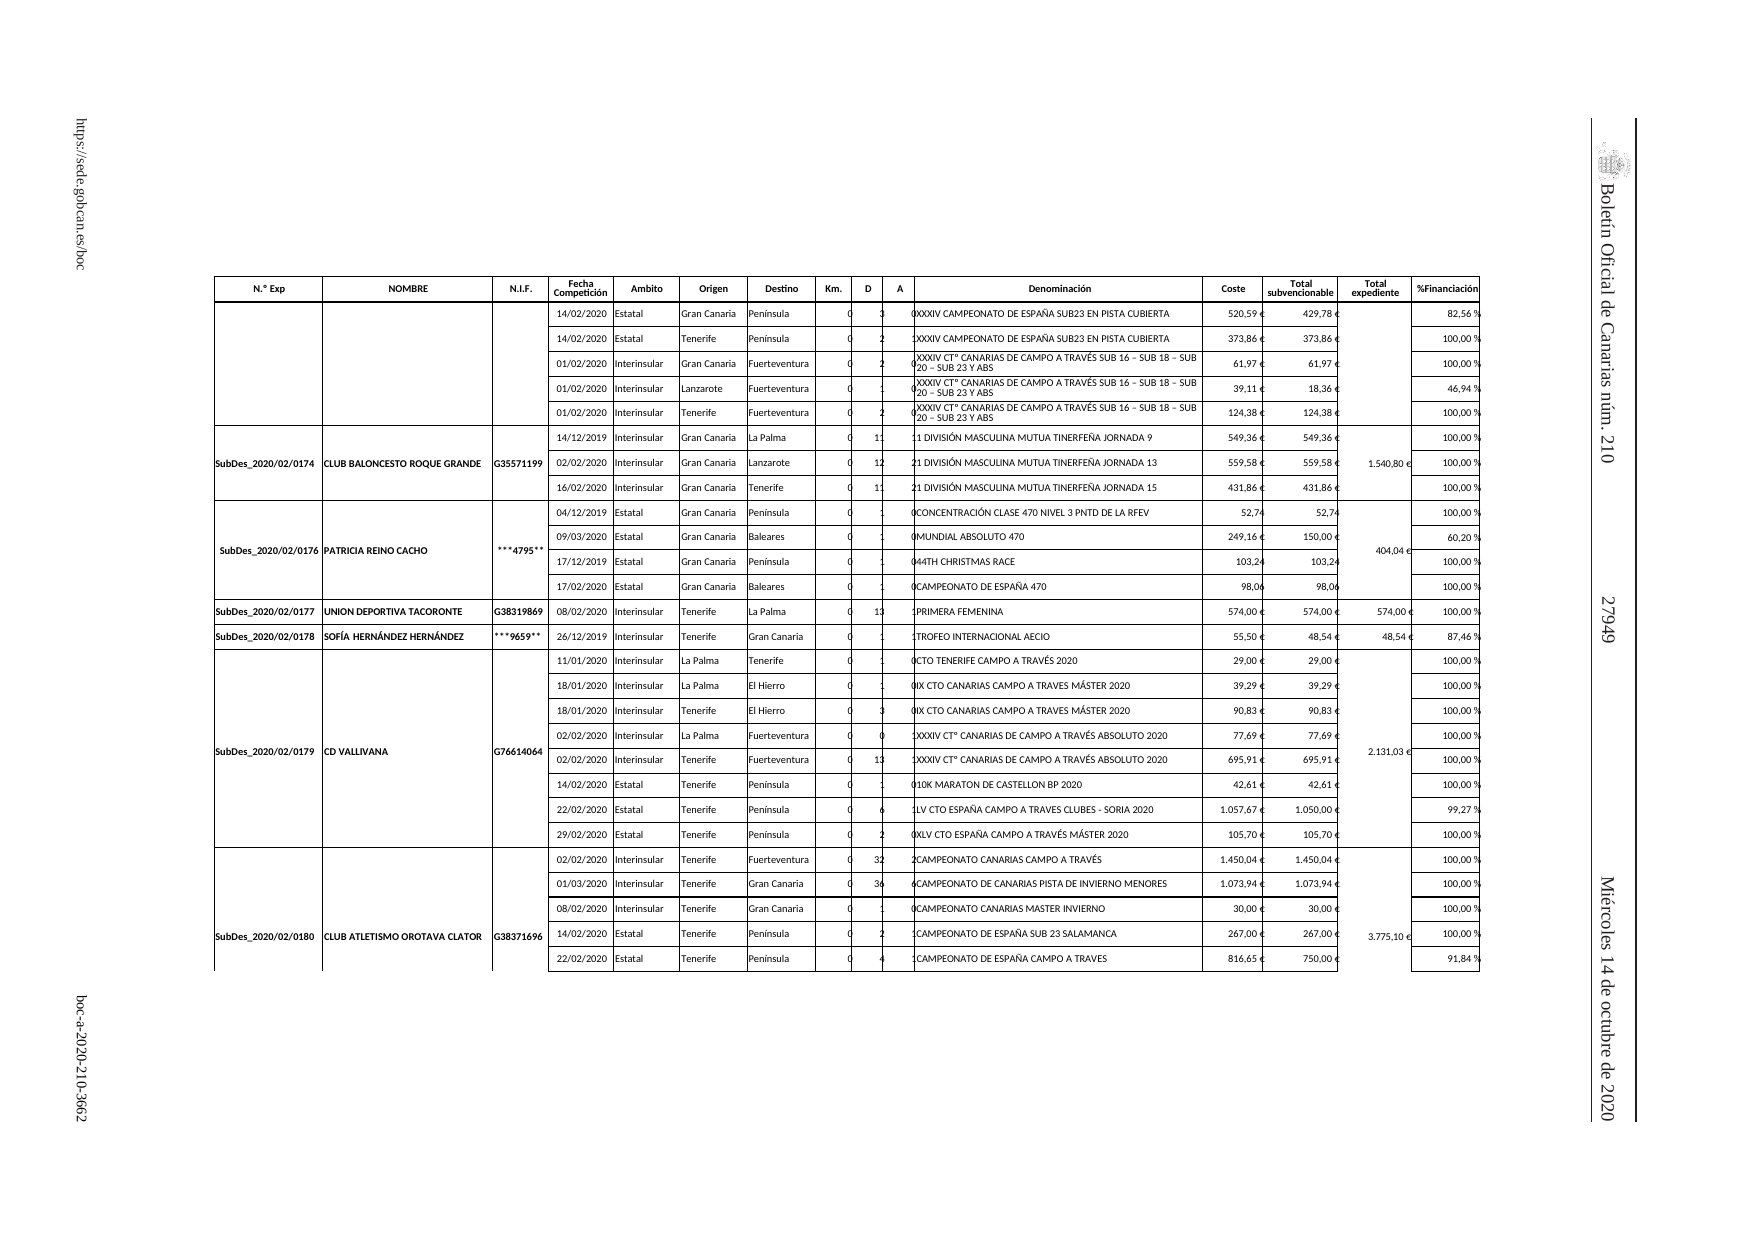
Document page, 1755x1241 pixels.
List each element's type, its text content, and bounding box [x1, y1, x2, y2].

table_cell 3.775,10 € [1338, 848, 1411, 971]
table_cell 0 [816, 526, 851, 549]
table_cell 1.450,04 € [1203, 848, 1262, 872]
table_cell 1 [883, 724, 914, 748]
table_cell 0 [816, 377, 851, 401]
table_cell 2 [852, 402, 882, 425]
table_cell 1 DIVISIÓN MASCULINA MUTUA TINERFEÑA JORNADA 9 [915, 426, 1202, 450]
table_cell 39,29 € [1263, 674, 1337, 698]
table_cell 44TH CHRISTMAS RACE [915, 550, 1202, 574]
table_cell 100,00 % [1412, 501, 1479, 524]
table_cell 29,00 € [1203, 650, 1262, 673]
table_cell Fuerteventura [748, 749, 815, 772]
table_cell 4 [852, 947, 882, 971]
table_cell 87,46 % [1412, 625, 1479, 648]
table_cell CAMPEONATO CANARIAS CAMPO A TRAVÉS [915, 848, 1202, 872]
table_cell 150,00 € [1263, 526, 1337, 549]
table_cell 574,00 € [1263, 600, 1337, 624]
table_cell La Palma [748, 600, 815, 624]
table_cell SubDes_2020/02/0177 [215, 600, 322, 624]
table_cell Tenerife [680, 922, 747, 946]
table_cell 404,04 € [1338, 501, 1411, 599]
table_cell Interinsular [614, 451, 679, 475]
table_cell 48,54 € [1263, 625, 1337, 648]
table_cell Tenerife [680, 873, 747, 896]
table_cell Lanzarote [680, 377, 747, 401]
table_cell 0 [816, 823, 851, 847]
table_cell 1 [883, 625, 914, 648]
table_cell Tenerife [680, 798, 747, 822]
table_cell 100,00 % [1412, 575, 1479, 599]
table_cell XXXIV CTº CANARIAS DE CAMPO A TRAVÉS SUB 16 – SUB 18 – SUB 20 – SUB 23 Y ABS [915, 352, 1202, 376]
table_cell 22/02/2020 [549, 798, 613, 822]
table_cell Interinsular [614, 724, 679, 748]
table_cell 100,00 % [1412, 476, 1479, 500]
table_cell Tenerife [680, 699, 747, 723]
table_cell 04/12/2019 [549, 501, 613, 524]
table_cell 100,00 % [1412, 774, 1479, 797]
table_cell 6 [852, 798, 882, 822]
table_cell 0 [883, 402, 914, 425]
table_header %Financiación [1412, 277, 1479, 301]
table_header Origen [680, 277, 747, 301]
table_cell 39,29 € [1203, 674, 1262, 698]
table_cell 1 [883, 947, 914, 971]
table_header Ambito [614, 277, 679, 301]
table_cell Gran Canaria [680, 575, 747, 599]
table_cell Gran Canaria [748, 873, 815, 896]
table_cell CTO TENERIFE CAMPO A TRAVÉS 2020 [915, 650, 1202, 673]
table_cell Estatal [614, 575, 679, 599]
table_cell 0 [883, 501, 914, 524]
table_cell CONCENTRACIÓN CLASE 470 NIVEL 3 PNTD DE LA RFEV [915, 501, 1202, 524]
table_cell Estatal [614, 823, 679, 847]
table_cell 1 [852, 377, 882, 401]
table_cell 52,74 [1203, 501, 1262, 524]
table_cell 1 [852, 650, 882, 673]
table_cell 0 [816, 922, 851, 946]
table_cell Gran Canaria [680, 526, 747, 549]
table_cell Tenerife [680, 402, 747, 425]
table_cell La Palma [680, 724, 747, 748]
table_cell 3 [852, 303, 882, 326]
table_cell 100,00 % [1412, 873, 1479, 896]
table_cell Gran Canaria [680, 476, 747, 500]
table_cell 12 [852, 451, 882, 475]
table_cell 08/02/2020 [549, 898, 613, 921]
table_cell Gran Canaria [680, 303, 747, 326]
table_cell Interinsular [614, 352, 679, 376]
table_cell 48,54 € [1338, 625, 1411, 648]
table_header N.º Exp [215, 277, 322, 301]
table_cell CAMPEONATO DE ESPAÑA CAMPO A TRAVES [915, 947, 1202, 971]
table_cell 29/02/2020 [549, 823, 613, 847]
table_cell 1 [852, 674, 882, 698]
table_cell Tenerife [680, 848, 747, 872]
table_cell Tenerife [748, 476, 815, 500]
table_header N.I.F. [493, 277, 548, 301]
table_cell 0 [883, 650, 914, 673]
table_cell 0 [883, 303, 914, 326]
table_cell [493, 303, 548, 425]
table_cell 0 [883, 526, 914, 549]
table_cell Interinsular [614, 377, 679, 401]
table_cell 100,00 % [1412, 426, 1479, 450]
table_cell 2 [852, 922, 882, 946]
table_cell 574,00 € [1338, 600, 1411, 624]
table_cell Interinsular [614, 674, 679, 698]
table_cell CD VALLIVANA [323, 650, 492, 847]
table_cell 02/02/2020 [549, 451, 613, 475]
table_header NOMBRE [323, 277, 492, 301]
table_cell 0 [816, 550, 851, 574]
table_cell CAMPEONATO CANARIAS MASTER INVIERNO [915, 898, 1202, 921]
table_cell 18/01/2020 [549, 699, 613, 723]
table_cell Península [748, 327, 815, 351]
table_cell 98,06 [1263, 575, 1337, 599]
table_cell 0 [816, 451, 851, 475]
table_cell 373,86 € [1203, 327, 1262, 351]
table_cell 08/02/2020 [549, 600, 613, 624]
table_cell 100,00 % [1412, 699, 1479, 723]
table_cell 0 [816, 501, 851, 524]
table_cell 77,69 € [1263, 724, 1337, 748]
text Boletín Oficial de Canarias núm. 210 [1598, 183, 1618, 464]
text boc-a-2020-210-3662 [74, 995, 91, 1124]
table_cell 42,61 € [1263, 774, 1337, 797]
table_cell Gran Canaria [748, 625, 815, 648]
table_cell G38371696 [493, 848, 548, 971]
table_cell 0 [816, 575, 851, 599]
table_cell 52,74 [1263, 501, 1337, 524]
table_cell 2 [852, 823, 882, 847]
table_cell Estatal [614, 303, 679, 326]
table_cell Península [748, 501, 815, 524]
table_cell Península [748, 303, 815, 326]
table_cell PATRICIA REINO CACHO [323, 501, 492, 599]
table_cell 1 [852, 526, 882, 549]
table_cell La Palma [680, 674, 747, 698]
table_cell 1 [852, 774, 882, 797]
table_cell 103,24 [1203, 550, 1262, 574]
table_cell 267,00 € [1203, 922, 1262, 946]
table_header Km. [816, 277, 851, 301]
table_cell CAMPEONATO DE CANARIAS PISTA DE INVIERNO MENORES [915, 873, 1202, 896]
table_cell 1 [883, 426, 914, 450]
table_cell 1 [883, 600, 914, 624]
table_cell 1.073,94 € [1263, 873, 1337, 896]
table_cell 13 [852, 600, 882, 624]
table_cell 55,50 € [1203, 625, 1262, 648]
table_cell 0 [816, 674, 851, 698]
table_cell Interinsular [614, 749, 679, 772]
table_cell 09/03/2020 [549, 526, 613, 549]
table_cell UNION DEPORTIVA TACORONTE [323, 600, 492, 624]
table_cell Interinsular [614, 650, 679, 673]
table_cell 0 [816, 774, 851, 797]
table_cell 0 [883, 575, 914, 599]
table_cell 0 [816, 426, 851, 450]
table_cell El Hierro [748, 674, 815, 698]
table_cell XLV CTO ESPAÑA CAMPO A TRAVÉS MÁSTER 2020 [915, 823, 1202, 847]
table_cell Estatal [614, 550, 679, 574]
table_cell 0 [883, 774, 914, 797]
table_cell CAMPEONATO DE ESPAÑA SUB 23 SALAMANCA [915, 922, 1202, 946]
table_cell 0 [816, 303, 851, 326]
table_cell 124,38 € [1263, 402, 1337, 425]
table_cell 18,36 € [1263, 377, 1337, 401]
table_cell 90,83 € [1203, 699, 1262, 723]
table_cell 695,91 € [1263, 749, 1337, 772]
table_cell Tenerife [748, 650, 815, 673]
table_cell Gran Canaria [680, 501, 747, 524]
table_header Destino [748, 277, 815, 301]
table_cell 2 [852, 352, 882, 376]
table_cell Península [748, 922, 815, 946]
table_cell 11/01/2020 [549, 650, 613, 673]
table_cell Fuerteventura [748, 402, 815, 425]
text https://sede.gobcan.es/boc [73, 118, 90, 273]
table_cell Gran Canaria [680, 426, 747, 450]
table_cell 0 [816, 650, 851, 673]
table_cell 100,00 % [1412, 352, 1479, 376]
table_cell 30,00 € [1263, 898, 1337, 921]
table_header Total expediente [1338, 277, 1411, 301]
table_cell Baleares [748, 575, 815, 599]
table_cell 3 [852, 699, 882, 723]
table_cell 1.050,00 € [1263, 798, 1337, 822]
text Miércoles 14 de octubre de 2020 [1598, 876, 1618, 1124]
table_cell 100,00 % [1412, 848, 1479, 872]
table_cell XXXIV CAMPEONATO DE ESPAÑA SUB23 EN PISTA CUBIERTA [915, 303, 1202, 326]
table_cell 1 [852, 575, 882, 599]
table_cell Interinsular [614, 402, 679, 425]
table_cell 100,00 % [1412, 823, 1479, 847]
table_cell Interinsular [614, 600, 679, 624]
table_cell 1 [883, 922, 914, 946]
table_cell 1.073,94 € [1203, 873, 1262, 896]
table_cell 98,06 [1203, 575, 1262, 599]
table_header A [883, 277, 914, 301]
table_cell Tenerife [680, 947, 747, 971]
table_cell XXXIV CTº CANARIAS DE CAMPO A TRAVÉS ABSOLUTO 2020 [915, 749, 1202, 772]
table_cell 0 [816, 848, 851, 872]
table_cell Lanzarote [748, 451, 815, 475]
table_cell 46,94 % [1412, 377, 1479, 401]
table_cell 100,00 % [1412, 674, 1479, 698]
table_cell 0 [816, 402, 851, 425]
table_cell 0 [883, 352, 914, 376]
table_cell 14/02/2020 [549, 774, 613, 797]
table_cell 100,00 % [1412, 451, 1479, 475]
table_cell 2 [852, 327, 882, 351]
table_cell 01/02/2020 [549, 402, 613, 425]
table_cell Interinsular [614, 426, 679, 450]
table_cell Tenerife [680, 625, 747, 648]
table_cell 549,36 € [1263, 426, 1337, 450]
text 27949 [1598, 597, 1618, 646]
table_cell 0 [816, 749, 851, 772]
table_cell El Hierro [748, 699, 815, 723]
table_cell 61,97 € [1263, 352, 1337, 376]
table_cell 39,11 € [1203, 377, 1262, 401]
table_cell Interinsular [614, 848, 679, 872]
table_cell Gran Canaria [680, 451, 747, 475]
table_cell 549,36 € [1203, 426, 1262, 450]
table_cell 36 [852, 873, 882, 896]
table_cell 249,16 € [1203, 526, 1262, 549]
table_cell Interinsular [614, 898, 679, 921]
table_cell Baleares [748, 526, 815, 549]
table_cell 0 [816, 898, 851, 921]
table_cell 1 [883, 327, 914, 351]
table_cell 42,61 € [1203, 774, 1262, 797]
table_cell TROFEO INTERNACIONAL AECIO [915, 625, 1202, 648]
table_cell 01/03/2020 [549, 873, 613, 896]
table_cell Gran Canaria [748, 898, 815, 921]
table_cell 0 [816, 873, 851, 896]
table_cell 559,58 € [1263, 451, 1337, 475]
table_cell 105,70 € [1203, 823, 1262, 847]
table_cell 0 [883, 674, 914, 698]
table_cell Estatal [614, 947, 679, 971]
table_cell Península [748, 798, 815, 822]
table_cell ***9659** [493, 625, 548, 648]
table_cell 1 [852, 550, 882, 574]
table_cell 2.131,03 € [1338, 650, 1411, 847]
table_cell 11 [852, 426, 882, 450]
table_cell Tenerife [680, 774, 747, 797]
table_cell 22/02/2020 [549, 947, 613, 971]
table_cell 1 [883, 798, 914, 822]
table_cell 10K MARATON DE CASTELLON BP 2020 [915, 774, 1202, 797]
table_cell 0 [816, 476, 851, 500]
table_cell 105,70 € [1263, 823, 1337, 847]
table_cell 695,91 € [1203, 749, 1262, 772]
table_cell 99,27 % [1412, 798, 1479, 822]
table_cell 17/12/2019 [549, 550, 613, 574]
table_cell 0 [816, 699, 851, 723]
table_cell 02/02/2020 [549, 724, 613, 748]
table_cell La Palma [748, 426, 815, 450]
table_cell 6 [883, 873, 914, 896]
table_cell 373,86 € [1263, 327, 1337, 351]
table_cell Estatal [614, 501, 679, 524]
table_cell 14/02/2020 [549, 922, 613, 946]
table_cell 26/12/2019 [549, 625, 613, 648]
table_cell La Palma [680, 650, 747, 673]
table_cell Interinsular [614, 873, 679, 896]
table_cell SubDes_2020/02/0179 [215, 650, 322, 847]
table_cell Península [748, 774, 815, 797]
table_cell 1 [852, 501, 882, 524]
table_cell CLUB BALONCESTO ROQUE GRANDE [323, 426, 492, 500]
table_cell 431,86 € [1263, 476, 1337, 500]
table_cell 90,83 € [1263, 699, 1337, 723]
table_cell XXXIV CTº CANARIAS DE CAMPO A TRAVÉS SUB 16 – SUB 18 – SUB 20 – SUB 23 Y ABS [915, 377, 1202, 401]
table_cell 100,00 % [1412, 550, 1479, 574]
table_cell CAMPEONATO DE ESPAÑA 470 [915, 575, 1202, 599]
table_cell Estatal [614, 327, 679, 351]
table_cell 2 [883, 476, 914, 500]
table_cell 1 [852, 625, 882, 648]
table_cell [323, 303, 492, 425]
table_cell 0 [883, 699, 914, 723]
table_cell Estatal [614, 774, 679, 797]
table_cell 0 [816, 625, 851, 648]
table_cell 0 [883, 823, 914, 847]
table_cell 0 [816, 327, 851, 351]
table_cell Tenerife [680, 749, 747, 772]
table_cell Gran Canaria [680, 352, 747, 376]
table_cell 32 [852, 848, 882, 872]
table_cell Gran Canaria [680, 550, 747, 574]
table_cell SubDes_2020/02/0174 [215, 426, 322, 500]
table_cell ***4795** [493, 501, 548, 599]
table_cell Interinsular [614, 625, 679, 648]
table_cell 431,86 € [1203, 476, 1262, 500]
table_cell PRIMERA FEMENINA [915, 600, 1202, 624]
table_cell 30,00 € [1203, 898, 1262, 921]
table_cell 816,65 € [1203, 947, 1262, 971]
table_cell 82,56 % [1412, 303, 1479, 326]
table_cell Tenerife [680, 327, 747, 351]
table_cell 16/02/2020 [549, 476, 613, 500]
table_cell 124,38 € [1203, 402, 1262, 425]
table_cell 11 [852, 476, 882, 500]
table_cell 60,20 % [1412, 526, 1479, 549]
table_cell 17/02/2020 [549, 575, 613, 599]
table_cell 100,00 % [1412, 402, 1479, 425]
table_cell 0 [816, 947, 851, 971]
table_cell 1 DIVISIÓN MASCULINA MUTUA TINERFEÑA JORNADA 13 [915, 451, 1202, 475]
table_cell [1338, 303, 1411, 425]
table_cell 01/02/2020 [549, 377, 613, 401]
table_cell SubDes_2020/02/0180 [215, 848, 322, 971]
table_cell 61,97 € [1203, 352, 1262, 376]
table_cell XXXIV CTº CANARIAS DE CAMPO A TRAVÉS SUB 16 – SUB 18 – SUB 20 – SUB 23 Y ABS [915, 402, 1202, 425]
table_cell [215, 303, 322, 425]
table_cell 14/02/2020 [549, 327, 613, 351]
table_cell 100,00 % [1412, 724, 1479, 748]
table_cell 91,84 % [1412, 947, 1479, 971]
table_cell Fuerteventura [748, 848, 815, 872]
table_cell Estatal [614, 922, 679, 946]
table_header Coste [1203, 277, 1262, 301]
table_cell 02/02/2020 [549, 749, 613, 772]
table_cell 01/02/2020 [549, 352, 613, 376]
table_cell 267,00 € [1263, 922, 1337, 946]
table_cell XXXIV CAMPEONATO DE ESPAÑA SUB23 EN PISTA CUBIERTA [915, 327, 1202, 351]
table_cell 2 [883, 451, 914, 475]
table_cell IX CTO CANARIAS CAMPO A TRAVES MÁSTER 2020 [915, 699, 1202, 723]
table_cell Fuerteventura [748, 724, 815, 748]
table_cell G38319869 [493, 600, 548, 624]
table_cell Interinsular [614, 699, 679, 723]
table_cell 02/02/2020 [549, 848, 613, 872]
table_cell 100,00 % [1412, 327, 1479, 351]
table_cell 18/01/2020 [549, 674, 613, 698]
table_cell 0 [816, 724, 851, 748]
table_cell 14/12/2019 [549, 426, 613, 450]
table_cell 520,59 € [1203, 303, 1262, 326]
table_cell 0 [852, 724, 882, 748]
table_cell 100,00 % [1412, 898, 1479, 921]
table_cell 14/02/2020 [549, 303, 613, 326]
table_cell 1 [883, 749, 914, 772]
table_cell 0 [816, 352, 851, 376]
table_cell IX CTO CANARIAS CAMPO A TRAVES MÁSTER 2020 [915, 674, 1202, 698]
table_cell G35571199 [493, 426, 548, 500]
table_cell Tenerife [680, 600, 747, 624]
table_cell 0 [883, 898, 914, 921]
table_cell 574,00 € [1203, 600, 1262, 624]
table_cell Estatal [614, 526, 679, 549]
table_cell 100,00 % [1412, 749, 1479, 772]
table_cell Fuerteventura [748, 377, 815, 401]
table_cell SubDes_2020/02/0176 [215, 501, 322, 599]
table_cell MUNDIAL ABSOLUTO 470 [915, 526, 1202, 549]
table_cell G76614064 [493, 650, 548, 847]
table_cell 100,00 % [1412, 650, 1479, 673]
table_cell XXXIV CTº CANARIAS DE CAMPO A TRAVÉS ABSOLUTO 2020 [915, 724, 1202, 748]
table_cell Península [748, 823, 815, 847]
table_cell Estatal [614, 798, 679, 822]
table_cell CLUB ATLETISMO OROTAVA CLATOR [323, 848, 492, 971]
table_cell 559,58 € [1203, 451, 1262, 475]
table_cell 750,00 € [1263, 947, 1337, 971]
table_cell LV CTO ESPAÑA CAMPO A TRAVES CLUBES ‐ SORIA 2020 [915, 798, 1202, 822]
table_cell Fuerteventura [748, 352, 815, 376]
table_cell Tenerife [680, 898, 747, 921]
table_cell 77,69 € [1203, 724, 1262, 748]
table_cell SubDes_2020/02/0178 [215, 625, 322, 648]
table_cell 0 [883, 550, 914, 574]
table_cell 103,24 [1263, 550, 1337, 574]
table_cell 29,00 € [1263, 650, 1337, 673]
table_cell 1.057,67 € [1203, 798, 1262, 822]
table_cell 13 [852, 749, 882, 772]
table_cell 0 [816, 798, 851, 822]
table_cell 429,78 € [1263, 303, 1337, 326]
table_cell 100,00 % [1412, 922, 1479, 946]
table_cell Península [748, 947, 815, 971]
table_header Denominación [915, 277, 1202, 301]
table_cell 2 [883, 848, 914, 872]
table_cell Península [748, 550, 815, 574]
table_cell 1.450,04 € [1263, 848, 1337, 872]
table_header Total subvencionable [1263, 277, 1337, 301]
table_header Fecha Competición [549, 277, 613, 301]
table_header D [852, 277, 882, 301]
table_cell 0 [883, 377, 914, 401]
table_cell 1.540,80 € [1338, 426, 1411, 500]
table_cell Interinsular [614, 476, 679, 500]
table_cell 1 DIVISIÓN MASCULINA MUTUA TINERFEÑA JORNADA 15 [915, 476, 1202, 500]
table_cell 1 [852, 898, 882, 921]
table_cell SOFÍA HERNÁNDEZ HERNÁNDEZ [323, 625, 492, 648]
table_cell Tenerife [680, 823, 747, 847]
table_cell 100,00 % [1412, 600, 1479, 624]
table_cell 0 [816, 600, 851, 624]
